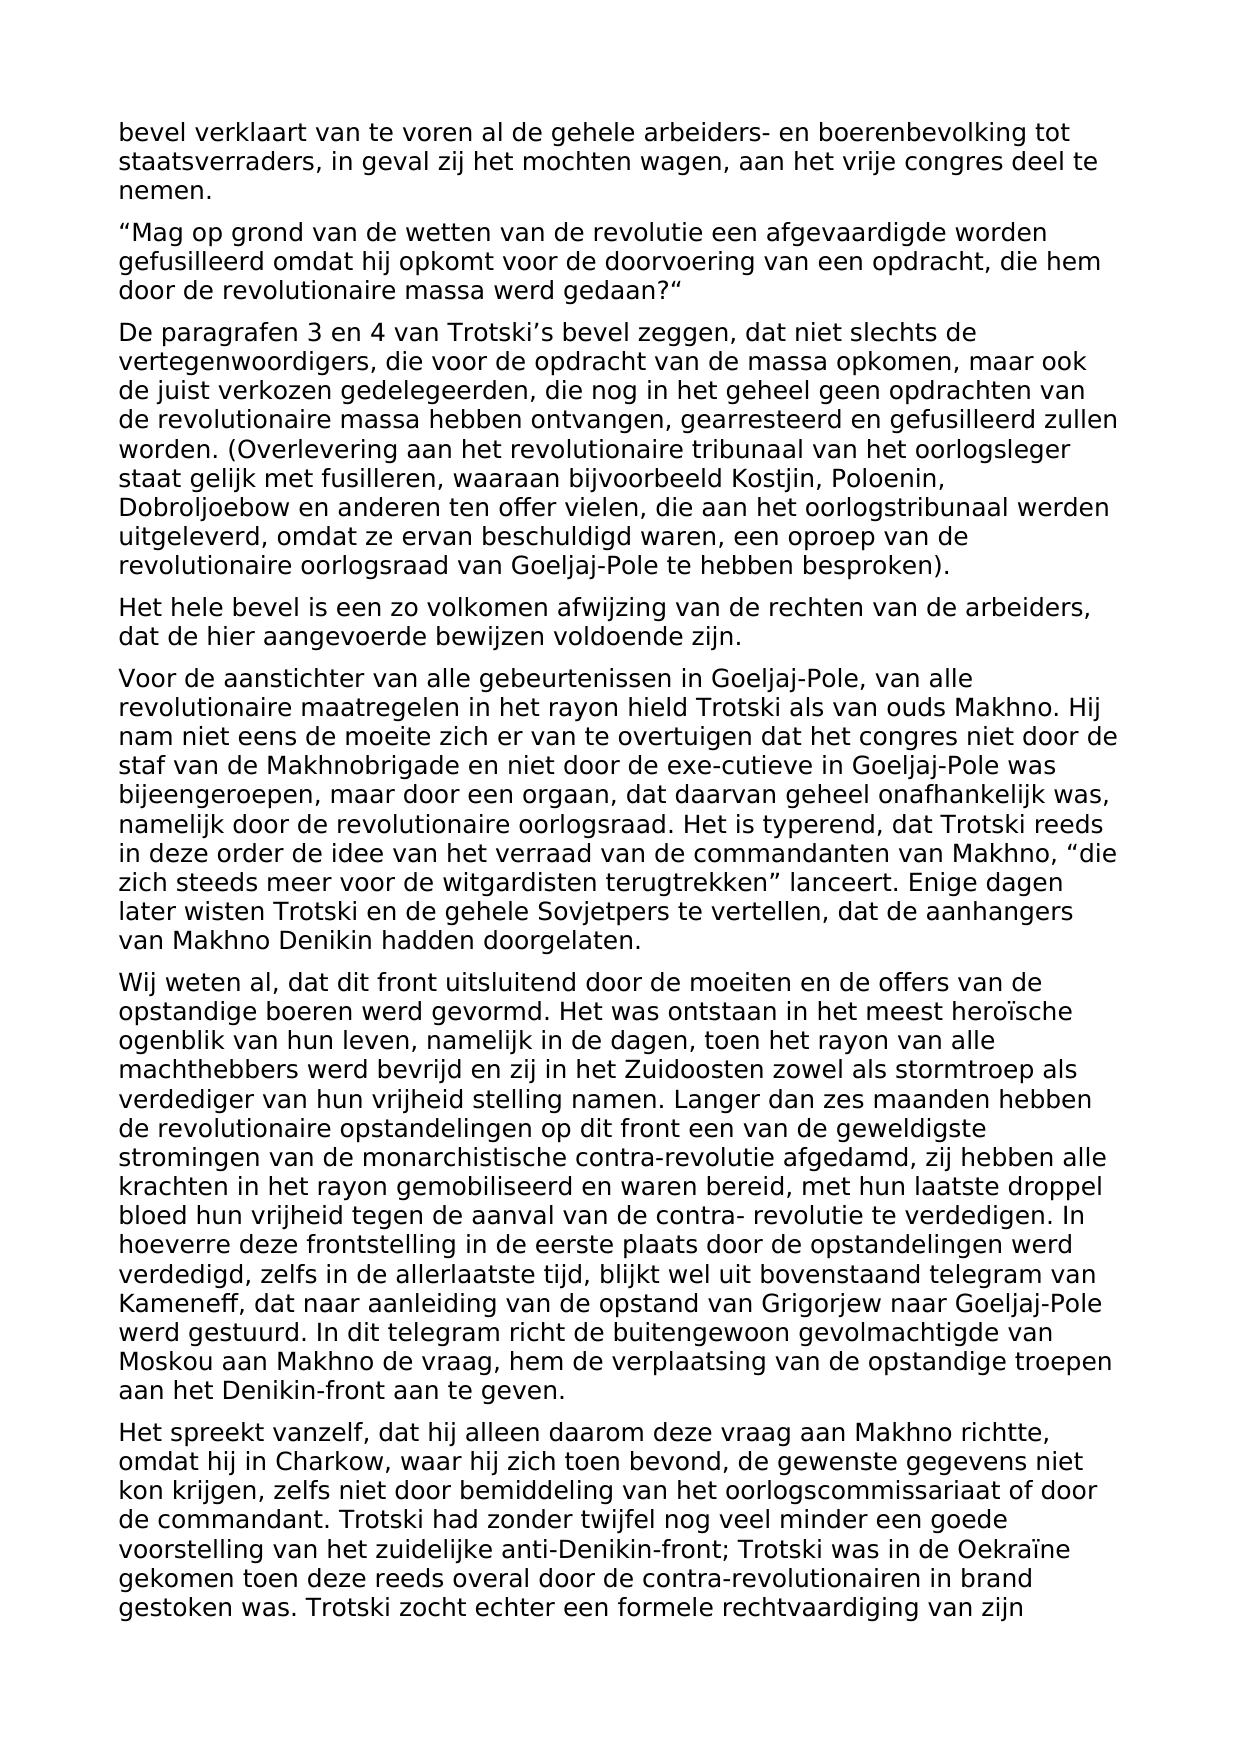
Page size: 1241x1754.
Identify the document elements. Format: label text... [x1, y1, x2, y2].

text Het spreekt vanzelf, dat hij alleen daarom deze vraag aan Makhno richtte, omdat hij in Charkow, waar hij zich toen bevond, de gewenste gegevens niet kon krijgen, zelfs niet door bemiddeling van het oorlogscommissariaat of door de commandant. Trotski had zonder twijfel nog veel minder een goede voorstelling van het zuidelijke anti-Denikin-front; Trotski was in de Oekraïne gekomen toen deze reeds overal door de contra-revolutionairen in brand gestoken was. Trotski zocht echter een formele rechtvaardiging van zijn [118, 1418, 1122, 1622]
text Voor de aanstichter van alle gebeurtenissen in Goeljaj-Pole, van alle revolutionaire maatregelen in het rayon hield Trotski als van ouds Makhno. Hij nam niet eens de moeite zich er van te overtuigen dat het congres niet door de staf van de Makhnobrigade en niet door de exe-cutieve in Goeljaj-Pole was bijeengeroepen, maar door een orgaan, dat daarvan geheel onafhankelijk was, namelijk door de revolutionaire oorlogsraad. Het is typerend, dat Trotski reeds in deze order de idee van het verraad van de commandanten van Makhno, “die zich steeds meer voor de witgardisten terugtrekken” lanceert. Enige dagen later wisten Trotski en de gehele Sovjetpers te vertellen, dat de aanhangers van Makhno Denikin hadden doorgelaten. [118, 664, 1122, 956]
text De paragrafen 3 en 4 van Trotski’s bevel zeggen, dat niet slechts de vertegenwoordigers, die voor de opdracht van de massa opkomen, maar ook de juist verkozen gedelegeerden, die nog in het geheel geen opdrachten van de revolutionaire massa hebben ontvangen, gearresteerd en gefusilleerd zullen worden. (Overlevering aan het revolutionaire tribunaal van het oorlogsleger staat gelijk met fusilleren, waaraan bijvoorbeeld Kostjin, Poloenin, Dobroljoebow en anderen ten offer vielen, die aan het oorlogstribunaal werden uitgeleverd, omdat ze ervan beschuldigd waren, een oproep van de revolutionaire oorlogsraad van Goeljaj-Pole te hebben besproken). [118, 318, 1122, 581]
text Wij weten al, dat dit front uitsluitend door de moeiten en de offers van de opstandige boeren werd gevormd. Het was ontstaan in het meest heroïsche ogenblik van hun leven, namelijk in de dagen, toen het rayon van alle machthebbers werd bevrijd en zij in het Zuidoosten zowel als stormtroep als verdediger van hun vrijheid stelling namen. Langer dan zes maanden hebben de revolutionaire opstandelingen op dit front een van de geweldigste stromingen van de monarchistische contra-revolutie afgedamd, zij hebben alle krachten in het rayon gemobiliseerd en waren bereid, met hun laatste droppel bloed hun vrijheid tegen de aanval van de contra- revolutie te verdedigen. In hoeverre deze frontstelling in de eerste plaats door de opstandelingen werd verdedigd, zelfs in de allerlaatste tijd, blijkt wel uit bovenstaand telegram van Kameneff, dat naar aanleiding van de opstand van Grigorjew naar Goeljaj-Pole werd gestuurd. In dit telegram richt de buitengewoon gevolmachtigde van Moskou aan Makhno de vraag, hem de verplaatsing van de opstandige troepen aan het Denikin-front aan te geven. [118, 968, 1122, 1406]
text “Mag op grond van de wetten van de revolutie een afgevaardigde worden gefusilleerd omdat hij opkomt voor de doorvoering van een opdracht, die hem door de revolutionaire massa werd gedaan?“ [118, 218, 1122, 306]
text Het hele bevel is een zo volkomen afwijzing van de rechten van de arbeiders, dat de hier aangevoerde bewijzen voldoende zijn. [118, 593, 1122, 651]
text bevel verklaart van te voren al de gehele arbeiders- en boerenbevolking tot staatsverraders, in geval zij het mochten wagen, aan het vrije congres deel te nemen. [118, 118, 1122, 206]
